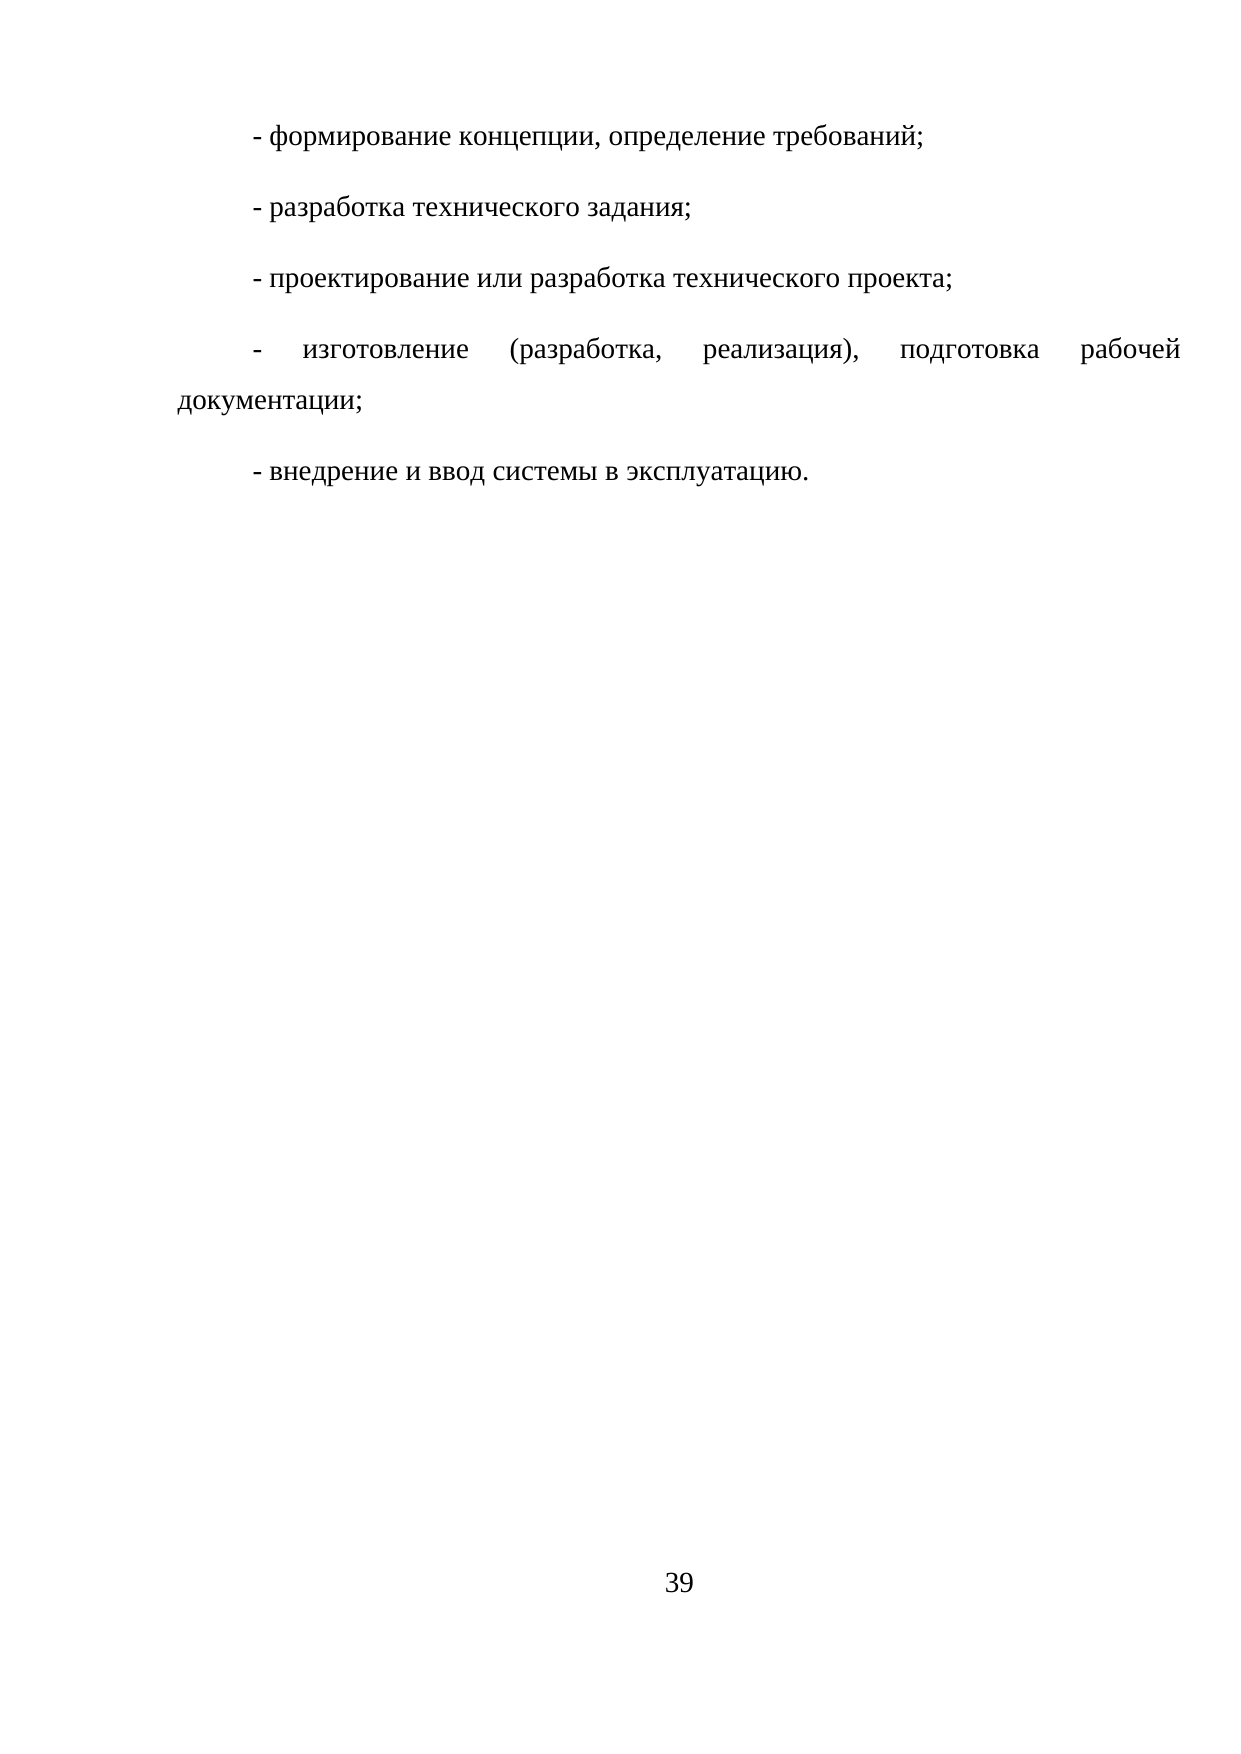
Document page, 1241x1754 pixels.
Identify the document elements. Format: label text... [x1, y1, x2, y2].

text - изготовление (разработка, реализация), подготовка рабочей документации; [177, 332, 1181, 415]
text - разработка технического задания; [177, 189, 1181, 223]
text - проектирование или разработка технического проекта; [177, 260, 1181, 294]
text - формирование концепции, определение требований; [177, 118, 1181, 152]
text - внедрение и ввод системы в эксплуатацию. [177, 453, 1181, 487]
